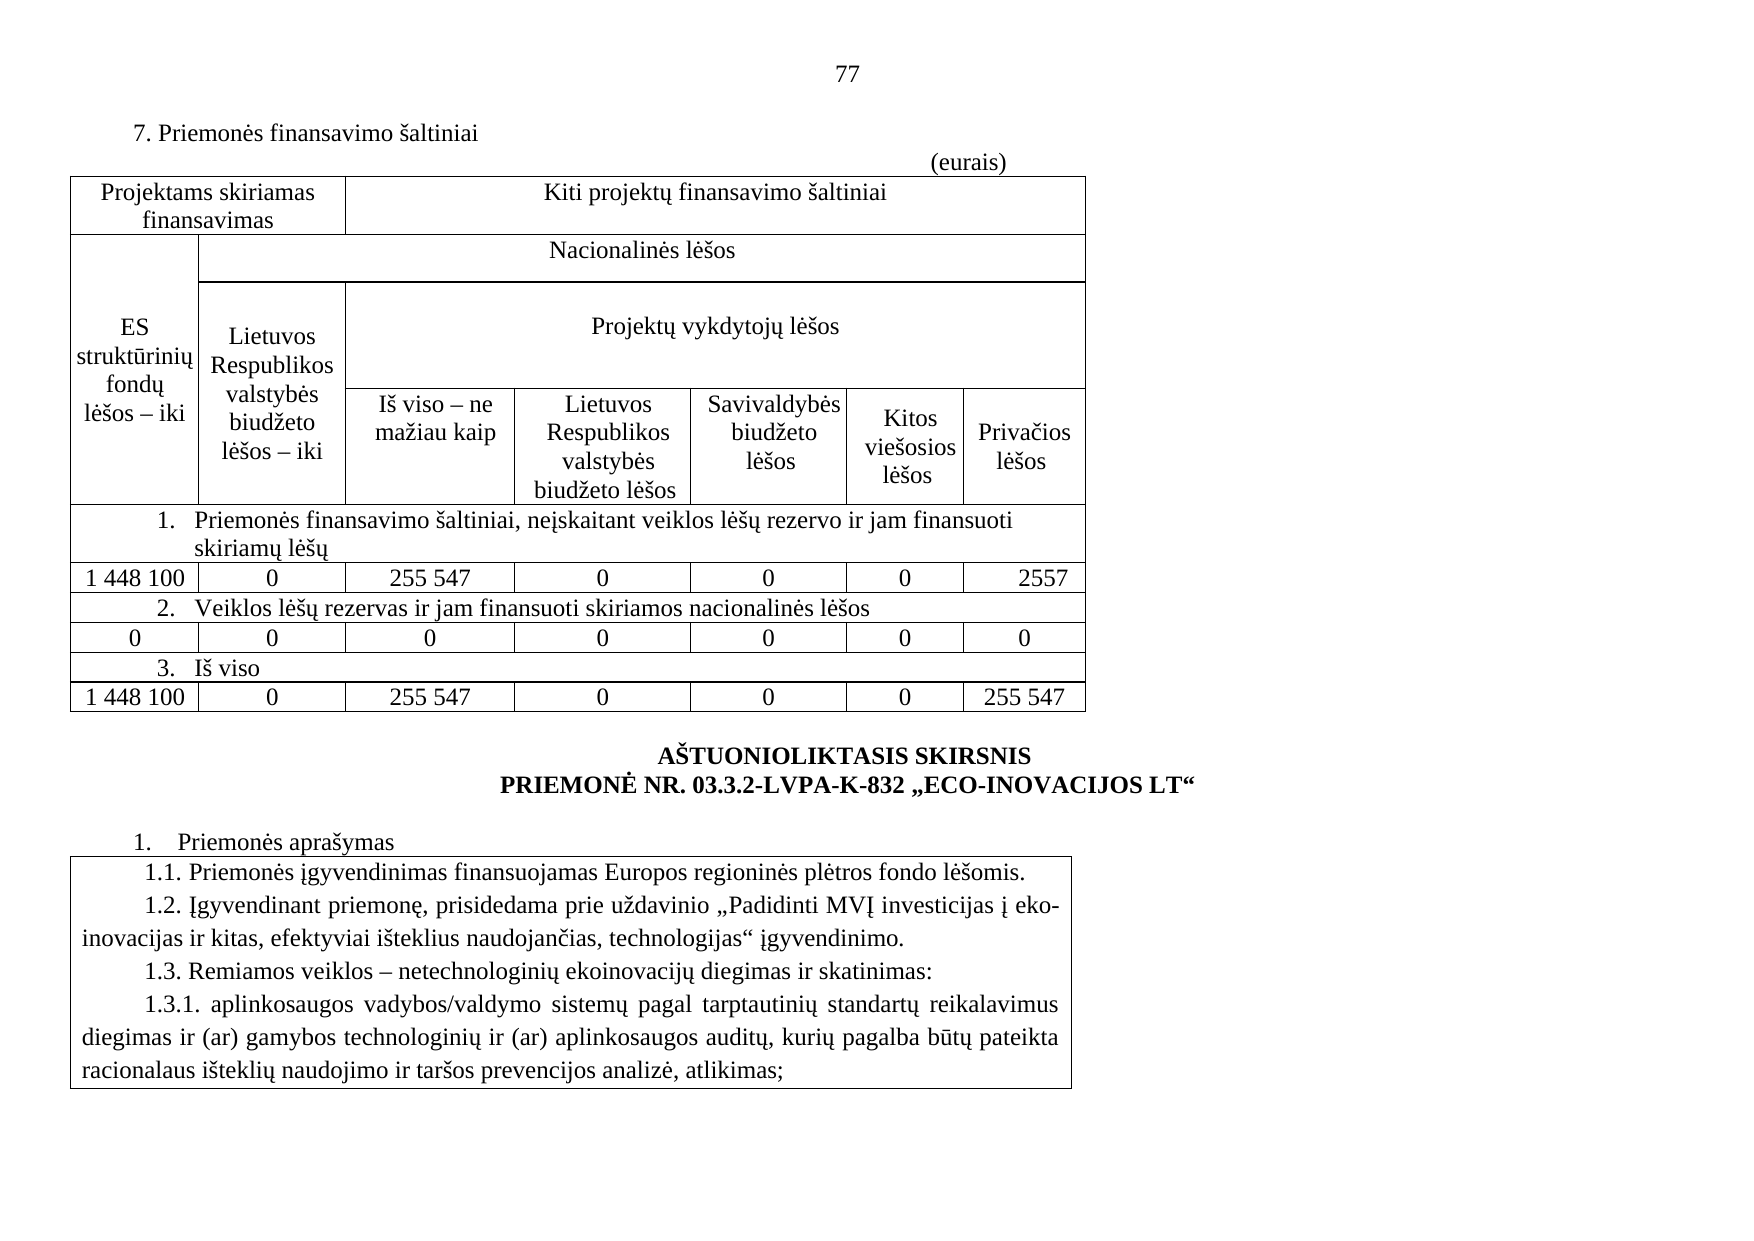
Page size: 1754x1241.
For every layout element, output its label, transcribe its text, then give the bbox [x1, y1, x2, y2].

table_cell Savivaldybės biudžeto lėšos [691, 389, 846, 504]
table_cell Projektų vykdytojų lėšos [346, 283, 1085, 388]
table_cell 0 [515, 563, 690, 592]
text 7. Priemonės finansavimo šaltiniai [133, 118, 1636, 147]
table_header 1.1. Priemonės įgyvendinimas finansuojamas Europos regioninės plėtros fondo lėšomis. [71, 857, 1071, 890]
table_cell ES struktūrinių fondų lėšos – iki [71, 235, 198, 504]
table_cell 0 [847, 563, 963, 592]
table_cell 0 [199, 563, 345, 592]
table_cell 255 547 [346, 563, 514, 592]
table_cell 1.3. Remiamos veiklos – netechnologinių ekoinovacijų diegimas ir skatinimas: 1.3.1. aplinkosaugos vadybos/valdymo sistemų pagal tarptautinių standartų reikalavimus diegimas ir (ar) gamybos technologinių ir (ar) aplinkosaugos auditų, kurių pagalba būtų pateikta racionalaus išteklių naudojimo ir taršos prevencijos analizė, atlikimas; [71, 956, 1071, 1088]
table_cell 0 [847, 623, 963, 652]
table_cell Kitos viešosios lėšos [847, 389, 963, 504]
table_cell Lietuvos Respublikos valstybės biudžeto lėšos – iki [199, 283, 345, 504]
table_cell 0 [691, 623, 846, 652]
table_cell 0 [515, 683, 690, 711]
table_header Projektams skiriamas finansavimas [71, 177, 345, 234]
table_cell Nacionalinės lėšos [199, 235, 1085, 281]
table_cell 0 [691, 683, 846, 711]
text PRIEMONĖ NR. 03.3.2-LVPA-K-832 „ECO-INOVACIJOS LT“ [59, 770, 1636, 798]
text 1. Priemonės aprašymas [133, 827, 1636, 856]
table_cell 3. Iš viso [71, 653, 1085, 681]
table_cell 0 [199, 683, 345, 711]
table_cell 2557 [964, 563, 1085, 592]
table_cell Lietuvos Respublikos valstybės biudžeto lėšos [515, 389, 690, 504]
table_cell 0 [346, 623, 514, 652]
table_cell 1.2. Įgyvendinant priemonę, prisidedama prie uždavinio „Padidinti MVĮ investicijas į eko-inovacijas ir kitas, efektyviai išteklius naudojančias, technologijas“ įgyvendinimo. [71, 890, 1071, 956]
table_cell 0 [964, 623, 1085, 652]
table_cell 255 547 [964, 683, 1085, 711]
table_cell 1. Priemonės finansavimo šaltiniai, neįskaitant veiklos lėšų rezervo ir jam finansuoti skiriamų lėšų [71, 505, 1085, 562]
table_cell 0 [199, 623, 345, 652]
table_cell 0 [515, 623, 690, 652]
text AŠTUONIOLIKTASIS SKIRSNIS [59, 741, 1636, 770]
table_cell 2. Veiklos lėšų rezervas ir jam finansuoti skiriamos nacionalinės lėšos [71, 593, 1085, 622]
table_cell 1 448 100 [71, 683, 198, 711]
table_cell 0 [71, 623, 198, 652]
table_cell Privačios lėšos [964, 389, 1085, 504]
table_cell 1 448 100 [71, 563, 198, 592]
table_cell 0 [691, 563, 846, 592]
table_cell 0 [847, 683, 963, 711]
text (eurais) [59, 147, 1358, 176]
table_cell 255 547 [346, 683, 514, 711]
table_header Kiti projektų finansavimo šaltiniai [346, 177, 1085, 234]
table_cell Iš viso – ne mažiau kaip [346, 389, 514, 504]
